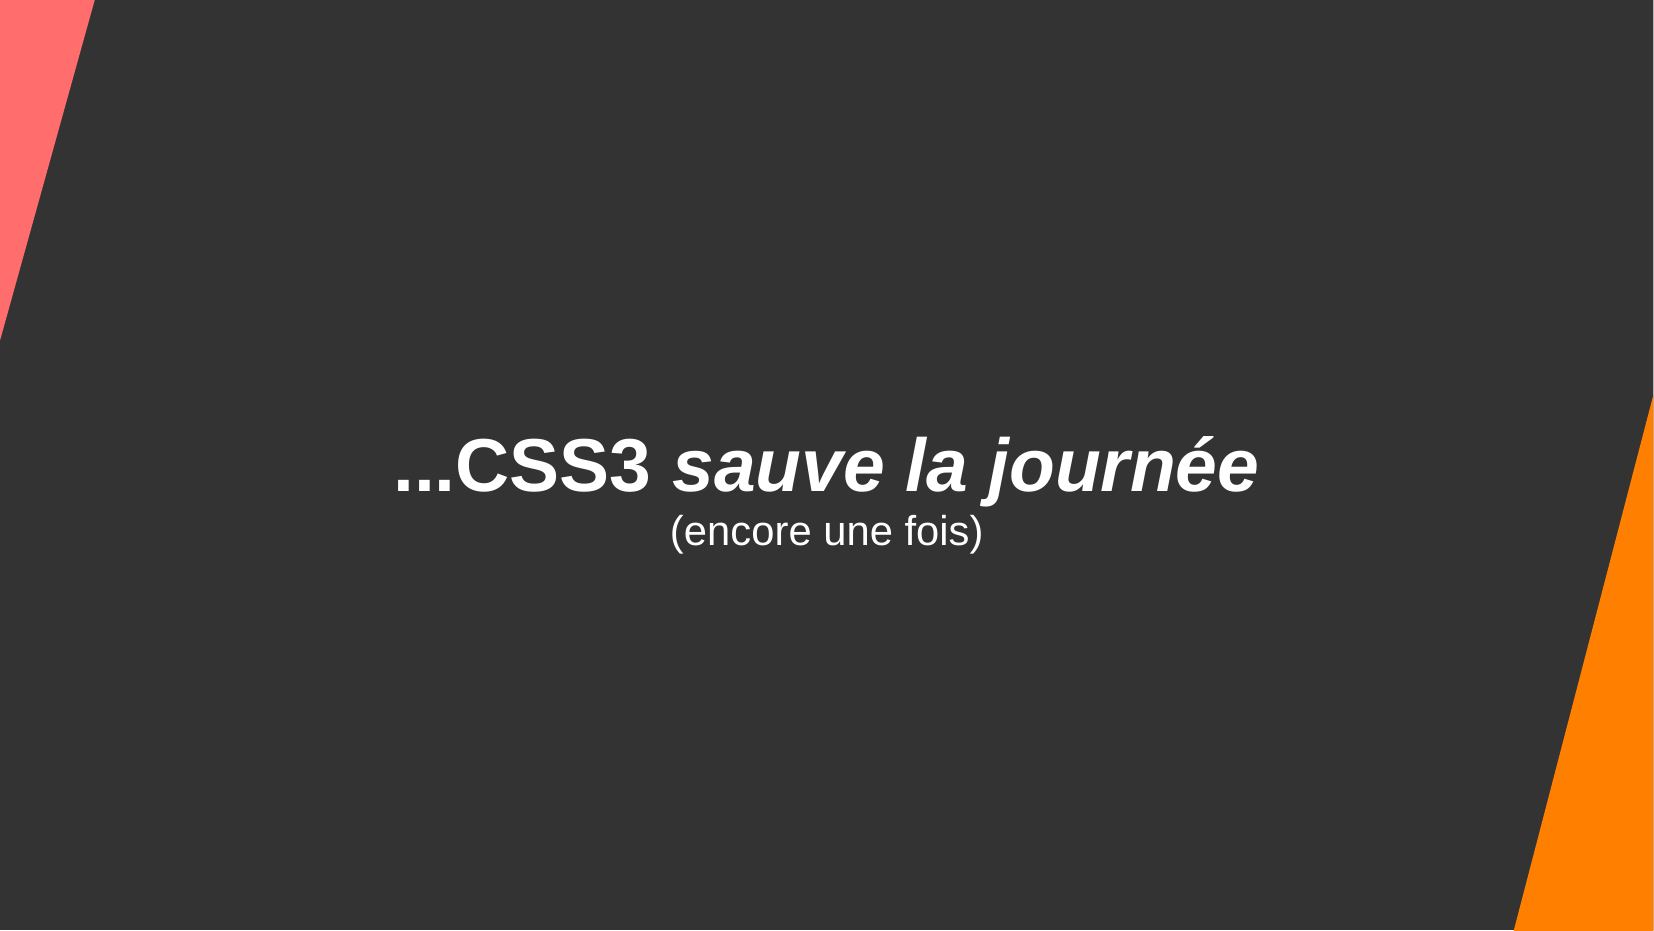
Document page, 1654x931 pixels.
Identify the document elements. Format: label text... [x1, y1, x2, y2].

text_box [1513, 392, 1654, 931]
text_box (encore une fois) [509, 500, 1144, 599]
text_box [0, 0, 95, 341]
title ...CSS3 sauve la journée [31, 423, 1622, 508]
